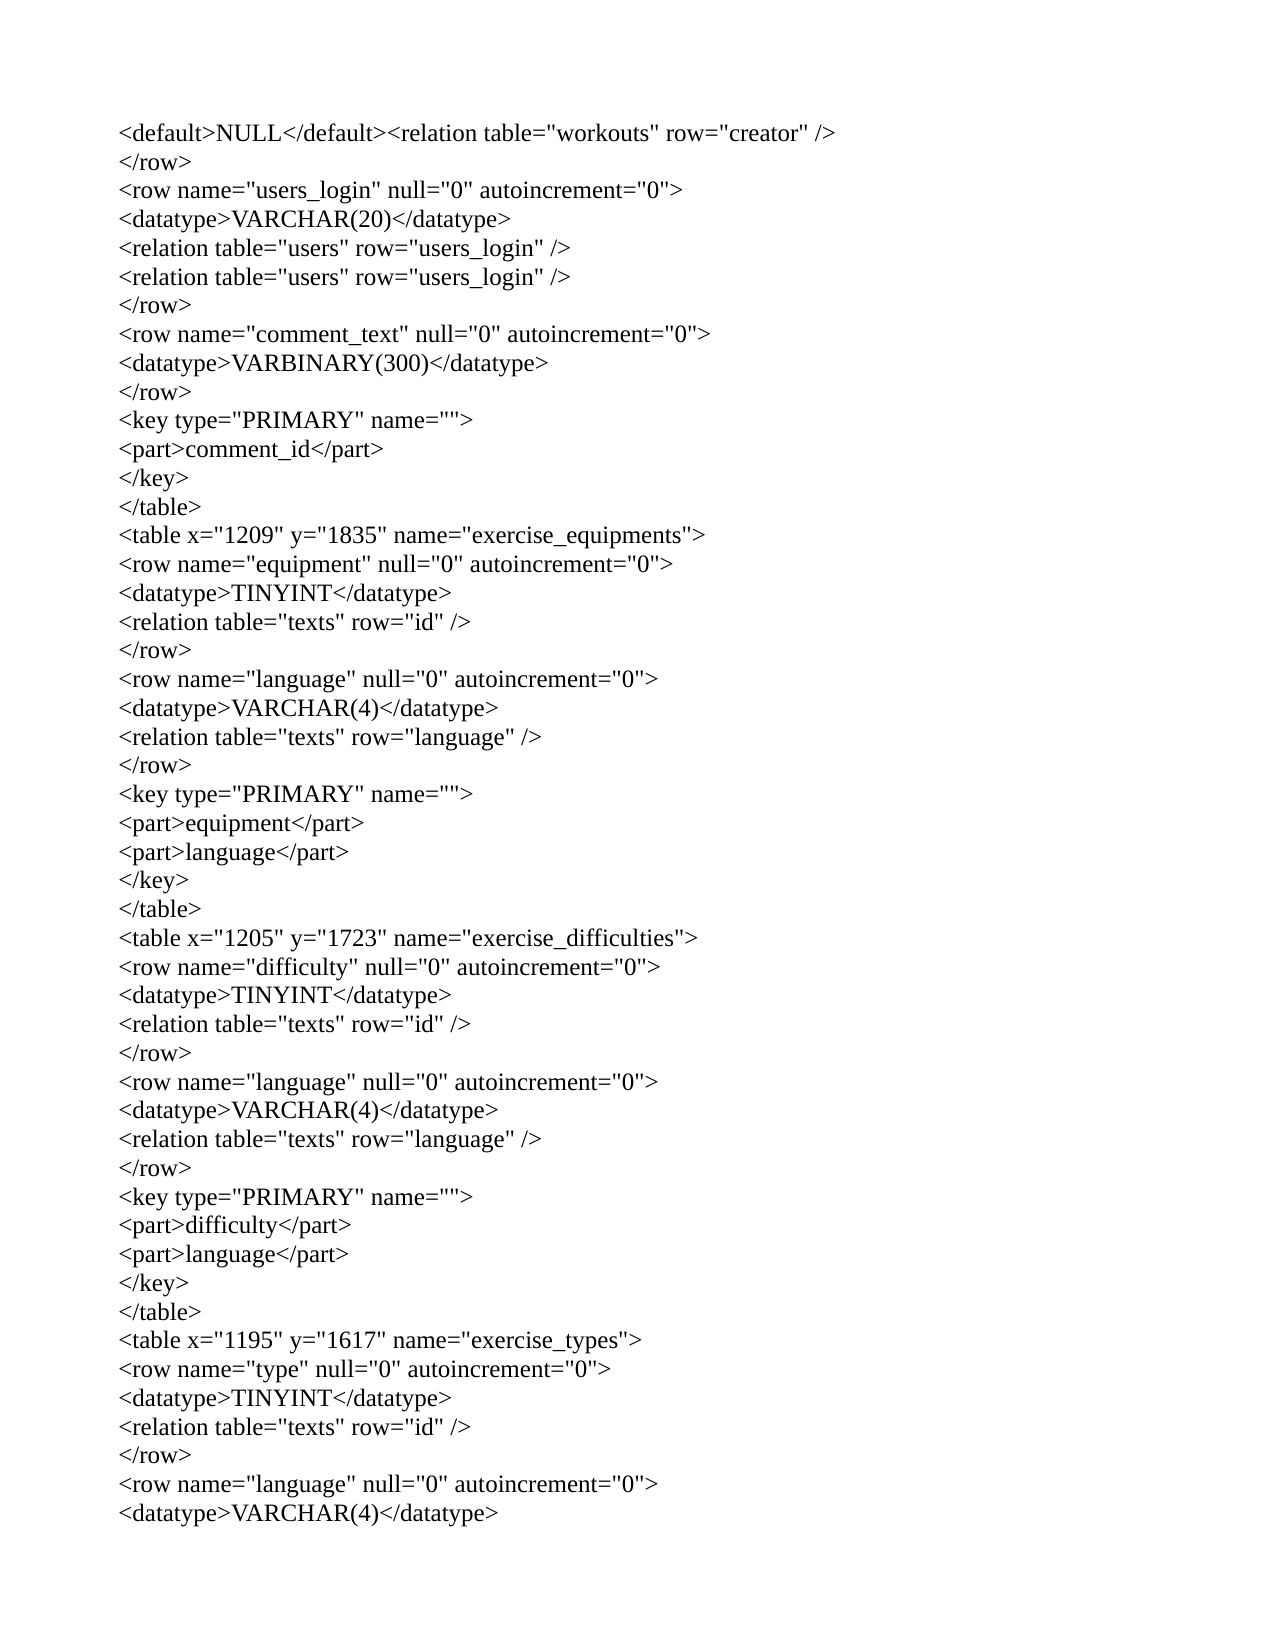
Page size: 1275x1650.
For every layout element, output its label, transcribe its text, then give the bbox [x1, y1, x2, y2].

text </row> [118, 377, 1157, 406]
text </table> [118, 1297, 1157, 1326]
text </row> [118, 291, 1157, 319]
text <datatype>VARCHAR(4)</datatype> [118, 693, 1157, 722]
text <part>difficulty</part> [118, 1211, 1157, 1239]
text </row> [118, 147, 1157, 176]
text <table x="1205" y="1723" name="exercise_difficulties"> [118, 923, 1157, 952]
text <datatype>VARCHAR(4)</datatype> [118, 1498, 1157, 1527]
text <relation table="texts" row="id" /> [118, 1009, 1157, 1038]
text </table> [118, 894, 1157, 923]
text <relation table="texts" row="id" /> [118, 1412, 1157, 1441]
text <relation table="texts" row="id" /> [118, 607, 1157, 636]
text <relation table="users" row="users_login" /> [118, 233, 1157, 262]
text <relation table="texts" row="language" /> [118, 722, 1157, 751]
text <datatype>TINYINT</datatype> [118, 1383, 1157, 1412]
text <part>equipment</part> [118, 808, 1157, 837]
text <key type="PRIMARY" name=""> [118, 406, 1157, 434]
text </row> [118, 1153, 1157, 1182]
text <row name="language" null="0" autoincrement="0"> [118, 1469, 1157, 1498]
text <relation table="users" row="users_login" /> [118, 262, 1157, 291]
text <part>comment_id</part> [118, 434, 1157, 463]
text <datatype>VARBINARY(300)</datatype> [118, 348, 1157, 377]
text <datatype>TINYINT</datatype> [118, 578, 1157, 607]
text <row name="language" null="0" autoincrement="0"> [118, 1067, 1157, 1096]
text <row name="difficulty" null="0" autoincrement="0"> [118, 952, 1157, 981]
text </key> [118, 463, 1157, 492]
text <key type="PRIMARY" name=""> [118, 1182, 1157, 1211]
text </key> [118, 866, 1157, 894]
text <datatype>TINYINT</datatype> [118, 981, 1157, 1009]
text <row name="type" null="0" autoincrement="0"> [118, 1354, 1157, 1383]
text <datatype>VARCHAR(20)</datatype> [118, 204, 1157, 233]
text </row> [118, 1038, 1157, 1067]
text </key> [118, 1268, 1157, 1297]
text </row> [118, 751, 1157, 779]
text <table x="1209" y="1835" name="exercise_equipments"> [118, 521, 1157, 549]
text <key type="PRIMARY" name=""> [118, 779, 1157, 808]
text <table x="1195" y="1617" name="exercise_types"> [118, 1326, 1157, 1354]
text <row name="equipment" null="0" autoincrement="0"> [118, 549, 1157, 578]
text <row name="comment_text" null="0" autoincrement="0"> [118, 319, 1157, 348]
text </row> [118, 636, 1157, 664]
text <part>language</part> [118, 1239, 1157, 1268]
text <relation table="texts" row="language" /> [118, 1124, 1157, 1153]
text <row name="users_login" null="0" autoincrement="0"> [118, 176, 1157, 204]
text <default>NULL</default><relation table="workouts" row="creator" /> [118, 118, 1157, 147]
text </table> [118, 492, 1157, 521]
text <row name="language" null="0" autoincrement="0"> [118, 664, 1157, 693]
text <datatype>VARCHAR(4)</datatype> [118, 1096, 1157, 1124]
text <part>language</part> [118, 837, 1157, 866]
text </row> [118, 1441, 1157, 1469]
